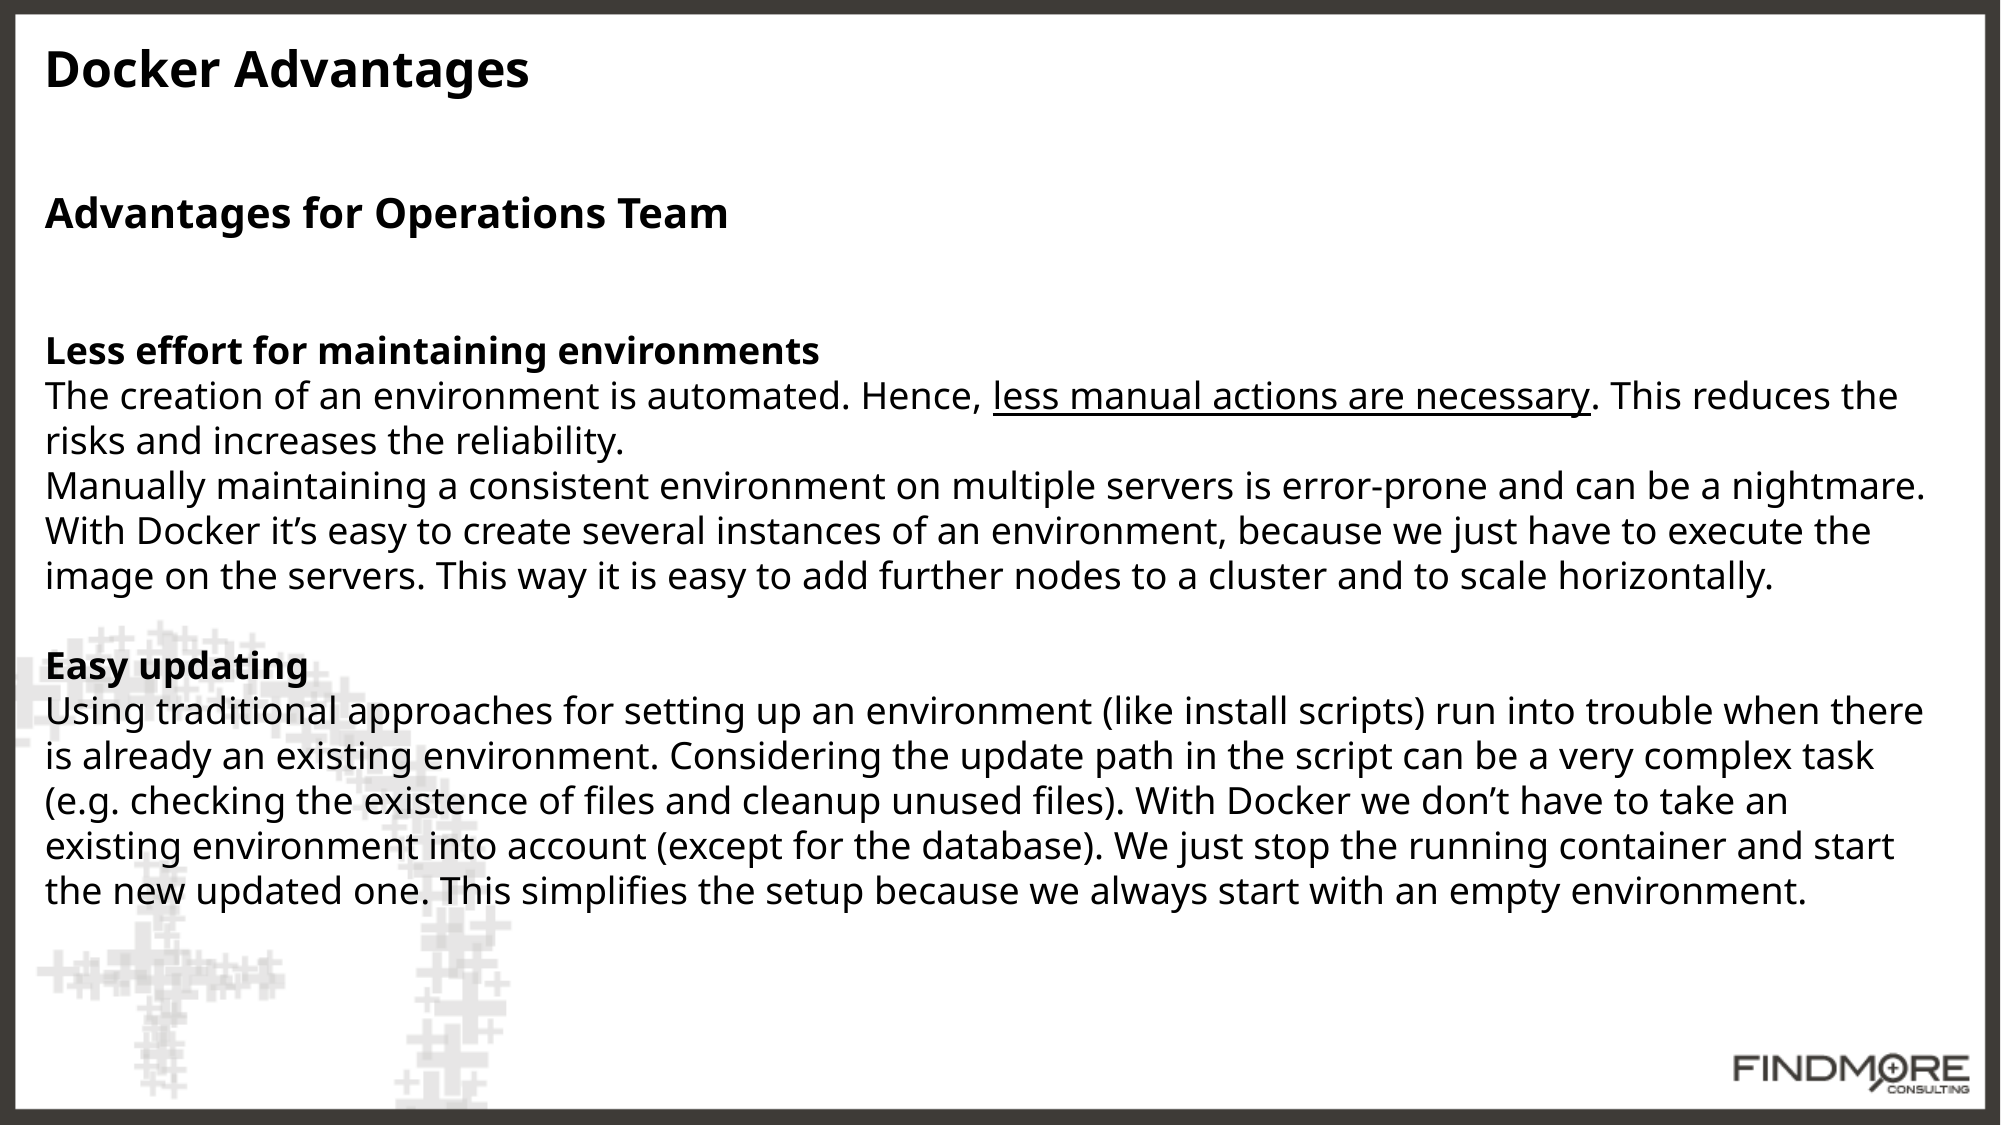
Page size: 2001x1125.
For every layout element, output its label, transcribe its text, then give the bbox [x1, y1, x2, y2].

text_box Docker Advantages Advantages for Operations Team Less effort for maintaining environments The creation of an environment is automated. Hence, less manual actions are necessary. This reduces the risks and increases the reliability. Manually maintaining a consistent environment on multiple servers is error-prone and can be a nightmare. With Docker it’s easy to create several instances of an environment, because we just have to execute the image on the servers. This way it is easy to add further nodes to a cluster and to scale horizontally. Easy updating Using traditional approaches for setting up an environment (like install scripts) run into trouble when there is already an existing environment. Considering the update path in the script can be a very complex task (e.g. checking the existence of files and cleanup unused files). With Docker we don’t have to take an existing environment into account (except for the database). We just stop the running container and start the new updated one. This simplifies the setup because we always start with an empty environment. [29, 29, 1950, 1114]
picture [0, 0, 2001, 1125]
